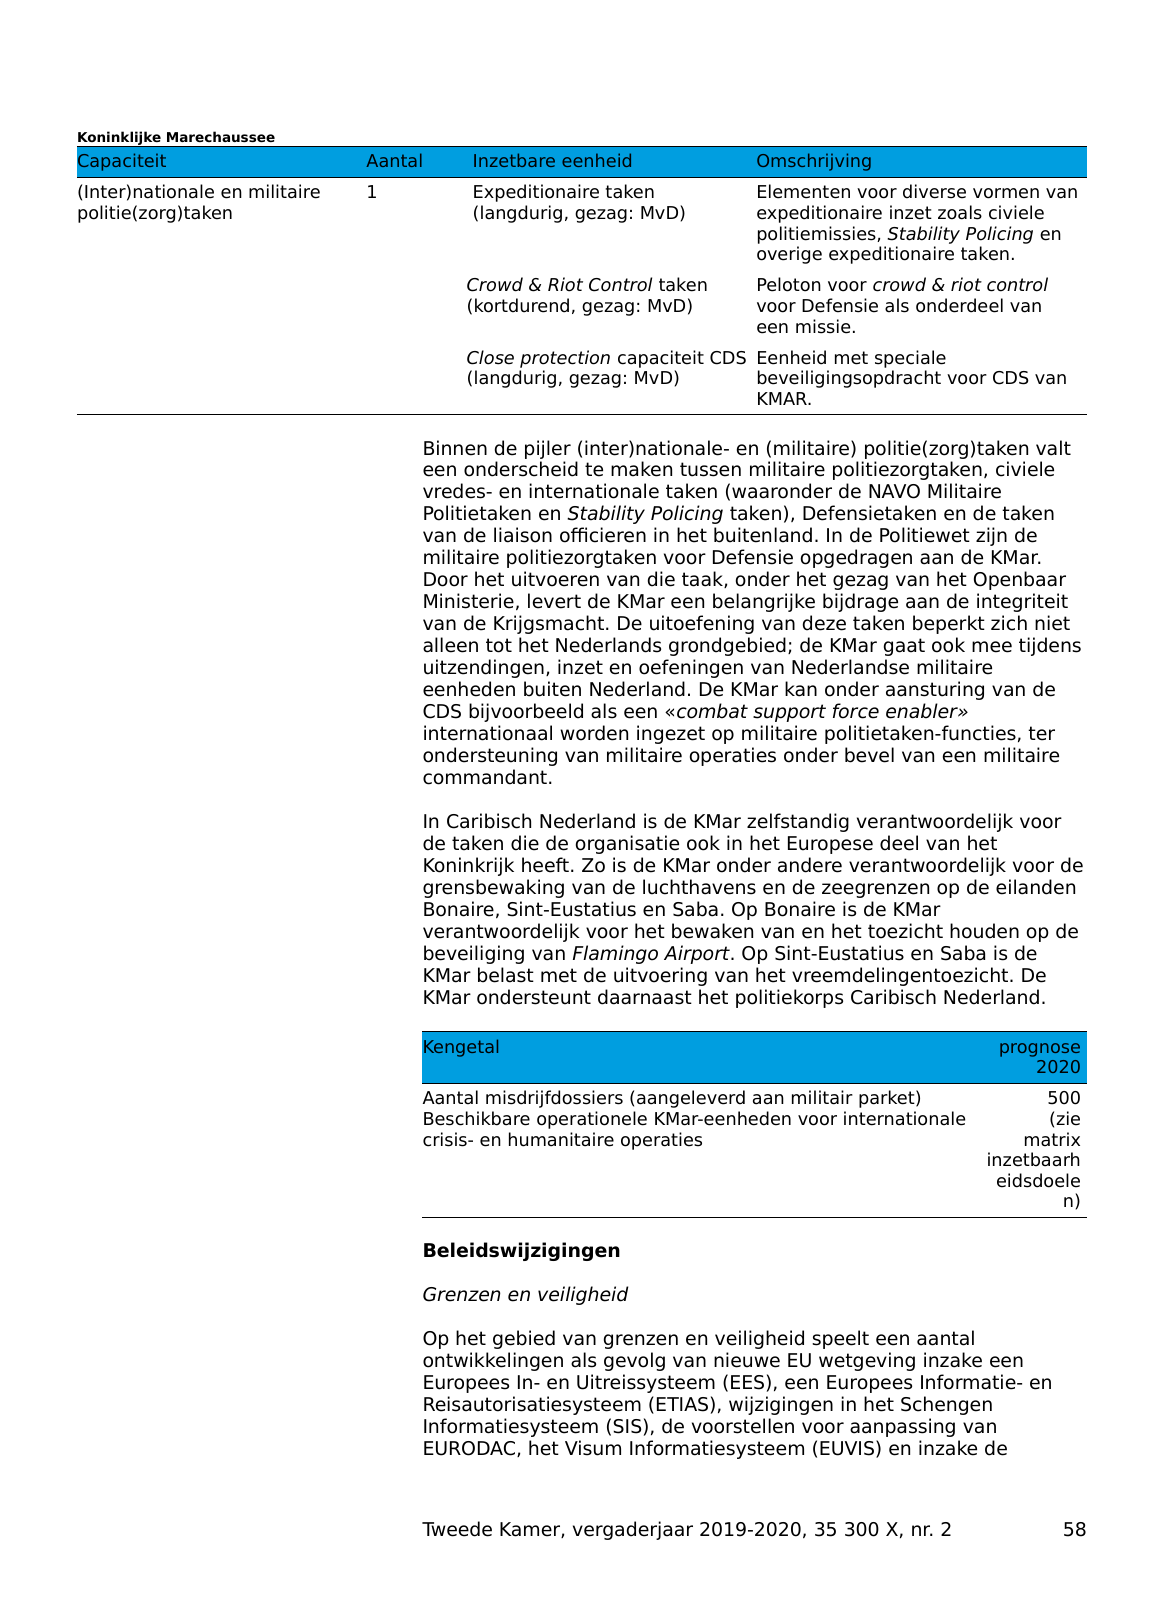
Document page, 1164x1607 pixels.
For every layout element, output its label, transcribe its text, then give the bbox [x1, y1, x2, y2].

table_cell Expeditionaire taken (langdurig, gezag: MvD) [466, 178, 750, 269]
table_cell Inzetbare eenheid [466, 147, 750, 177]
table_header Kengetal [422, 1032, 980, 1083]
text In Caribisch Nederland is de KMar zelfstandig verantwoordelijk voor de taken die de organisatie ook in het Europese deel van het Koninkrijk heeft. Zo is de KMar onder andere verantwoordelijk voor de grensbewaking van de luchthavens en de zeegrenzen op de eilanden Bonaire, Sint-Eustatius en Saba. Op Bonaire is de KMar verantwoordelijk voor het bewaken van en het toezicht houden op de beveiliging van Flamingo Airport. Op Sint-Eustatius en Saba is de KMar belast met de uitvoering van het vreemdelingentoezicht. De KMar ondersteunt daarnaast het politiekorps Caribisch Nederland. [422, 811, 1087, 1009]
table_cell 500 [980, 1084, 1087, 1109]
subtitle Beleidswijzigingen [422, 1240, 1087, 1262]
table_cell Elementen voor diverse vormen van expeditionaire inzet zoals civiele politiemissies, Stability Policing en overige expeditionaire taken. [750, 178, 1087, 269]
text Binnen de pijler (inter)nationale- en (militaire) politie(zorg)taken valt een onderscheid te maken tussen militaire politiezorgtaken, civiele vredes- en internationale taken (waaronder de NAVO Militaire Politietaken en Stability Policing taken), Defensietaken en de taken van de liaison officieren in het buitenland. In de Politiewet zijn de militaire politiezorgtaken voor Defensie opgedragen aan de KMar. Door het uitvoeren van die taak, onder het gezag van het Openbaar Ministerie, levert de KMar een belangrijke bijdrage aan de integriteit van de Krijgsmacht. De uitoefening van deze taken beperkt zich niet alleen tot het Nederlands grondgebied; de KMar gaat ook mee tijdens uitzendingen, inzet en oefeningen van Nederlandse militaire eenheden buiten Nederland. De KMar kan onder aansturing van de CDS bijvoorbeeld als een «combat support force enabler» internationaal worden ingezet op militaire politietaken-functies, ter ondersteuning van militaire operaties onder bevel van een militaire commandant. [422, 437, 1087, 789]
table_cell Close protection capaciteit CDS (langdurig, gezag: MvD) [466, 342, 750, 414]
table_cell (zie matrix inzetbaarheidsdoelen) [980, 1109, 1087, 1217]
table_cell Peloton voor crowd & riot control voor Defensie als onderdeel van een missie. [750, 270, 1087, 342]
table_cell Omschrijving [750, 147, 1087, 177]
table_cell 1 [360, 178, 466, 414]
table_cell (Inter)nationale en militaire politie(zorg)taken [77, 178, 360, 414]
subtitle Grenzen en veiligheid [422, 1284, 1087, 1306]
table_cell Beschikbare operationele KMar-eenheden voor internationale crisis- en humanitaire operaties [422, 1109, 980, 1217]
table_header Koninklijke Marechaussee [77, 130, 1087, 146]
table_cell Aantal [360, 147, 466, 177]
table_cell Crowd & Riot Control taken (kortdurend, gezag: MvD) [466, 270, 750, 342]
table_cell Eenheid met speciale beveiligingsopdracht voor CDS van KMAR. [750, 342, 1087, 414]
table_cell Aantal misdrijfdossiers (aangeleverd aan militair parket) [422, 1084, 980, 1109]
table_cell Capaciteit [77, 147, 360, 177]
table_header prognose 2020 [980, 1032, 1087, 1083]
text Op het gebied van grenzen en veiligheid speelt een aantal ontwikkelingen als gevolg van nieuwe EU wetgeving inzake een Europees In- en Uitreissysteem (EES), een Europees Informatie- en Reisautorisatiesysteem (ETIAS), wijzigingen in het Schengen Informatiesysteem (SIS), de voorstellen voor aanpassing van EURODAC, het Visum Informatiesysteem (EUVIS) en inzake de [422, 1328, 1087, 1460]
